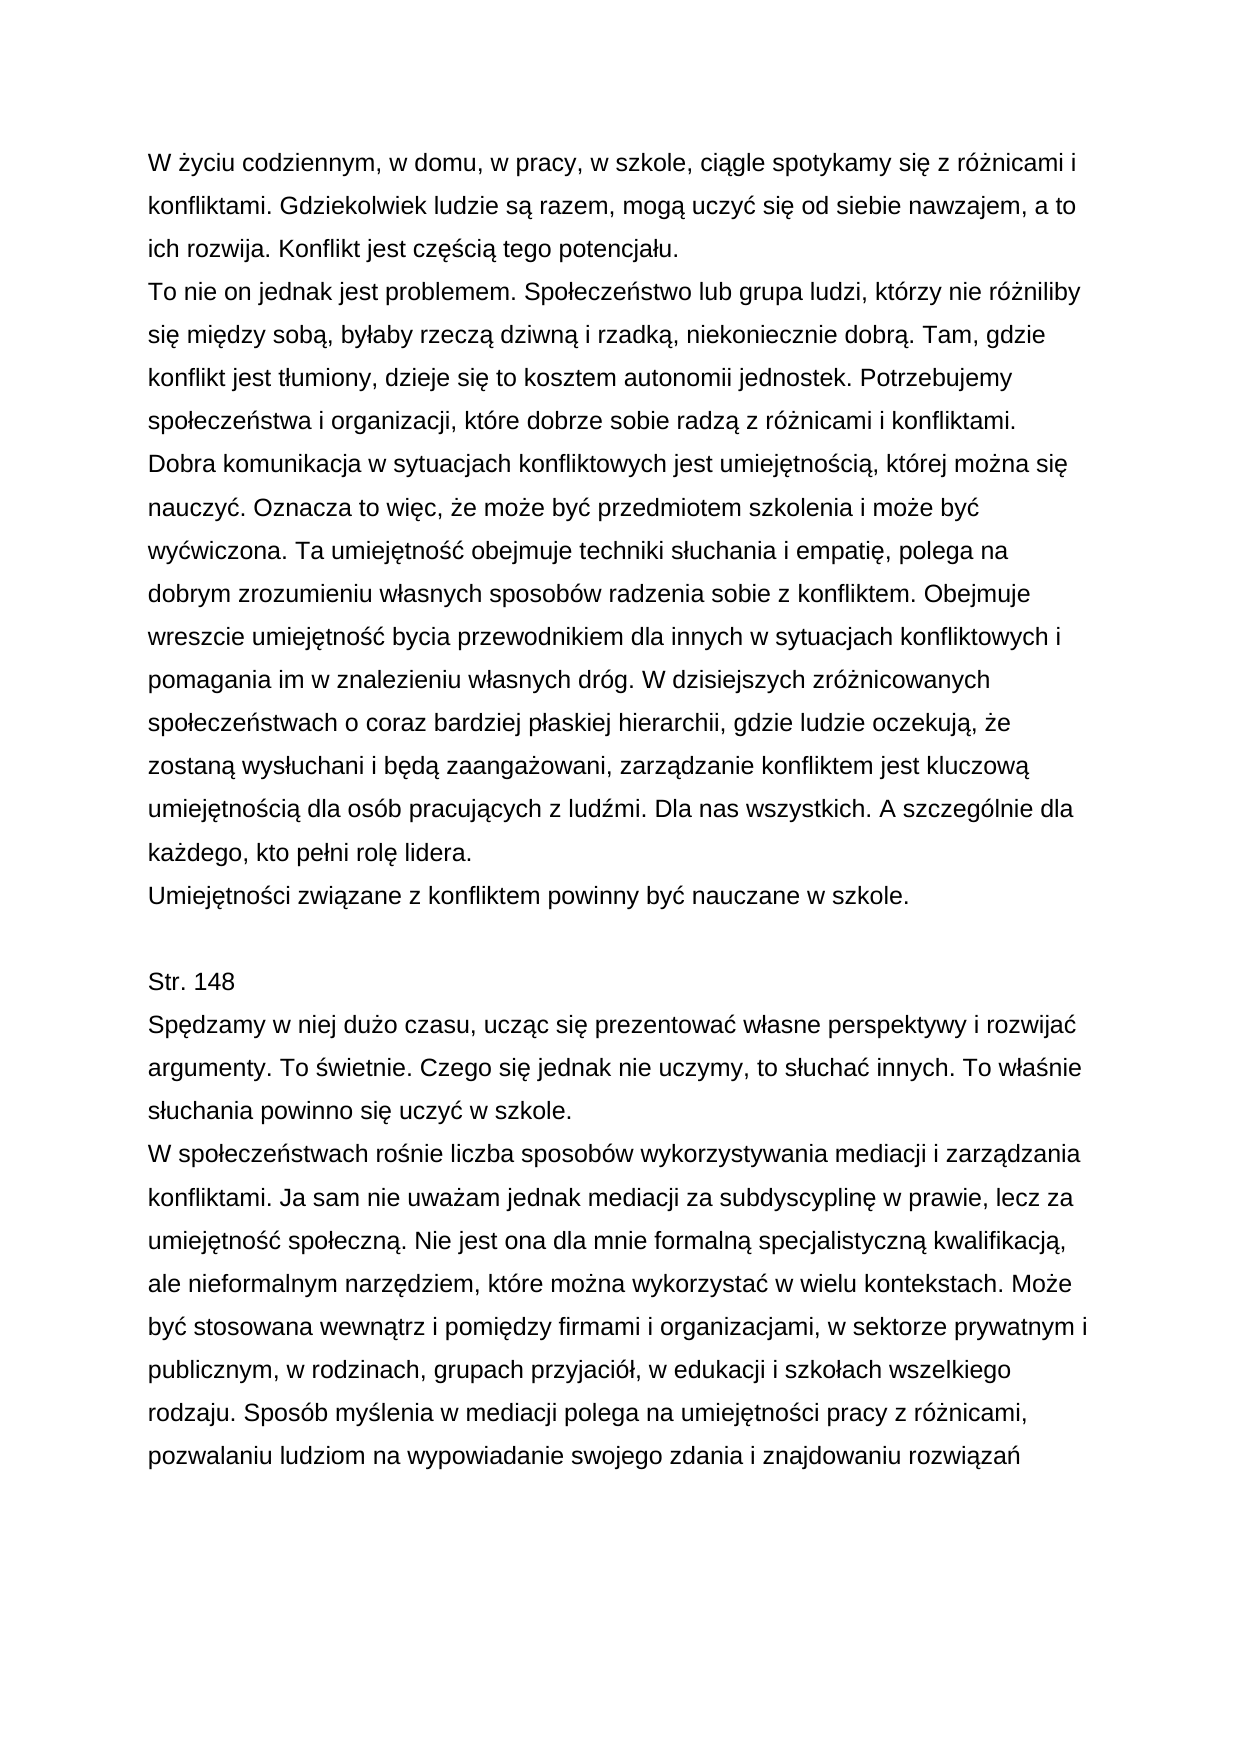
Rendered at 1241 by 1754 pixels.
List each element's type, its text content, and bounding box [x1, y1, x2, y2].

text To nie on jednak jest problemem. Społeczeństwo lub grupa ludzi, którzy nie różniliby się między sobą, byłaby rzeczą dziwną i rzadką, niekoniecznie dobrą. Tam, gdzie konflikt jest tłumiony, dzieje się to kosztem autonomii jednostek. Potrzebujemy społeczeństwa i organizacji, które dobrze sobie radzą z różnicami i konfliktami. [148, 277, 1093, 435]
text Spędzamy w niej dużo czasu, ucząc się prezentować własne perspektywy i rozwijać argumenty. To świetnie. Czego się jednak nie uczymy, to słuchać innych. To właśnie słuchania powinno się uczyć w szkole. [148, 1010, 1093, 1125]
text Umiejętności związane z konfliktem powinny być nauczane w szkole. [148, 881, 1093, 909]
text Str. 148 [148, 967, 1093, 996]
text W życiu codziennym, w domu, w pracy, w szkole, ciągle spotykamy się z różnicami i konfliktami. Gdziekolwiek ludzie są razem, mogą uczyć się od siebie nawzajem, a to ich rozwija. Konflikt jest częścią tego potencjału. [148, 148, 1093, 263]
text W społeczeństwach rośnie liczba sposobów wykorzystywania mediacji i zarządzania konfliktami. Ja sam nie uważam jednak mediacji za subdyscyplinę w prawie, lecz za umiejętność społeczną. Nie jest ona dla mnie formalną specjalistyczną kwalifikacją, ale nieformalnym narzędziem, które można wykorzystać w wielu kontekstach. Może być stosowana wewnątrz i pomiędzy firmami i organizacjami, w sektorze prywatnym i publicznym, w rodzinach, grupach przyjaciół, w edukacji i szkołach wszelkiego rodzaju. Sposób myślenia w mediacji polega na umiejętności pracy z różnicami, pozwalaniu ludziom na wypowiadanie swojego zdania i znajdowaniu rozwiązań [148, 1139, 1093, 1470]
text Dobra komunikacja w sytuacjach konfliktowych jest umiejętnością, której można się nauczyć. Oznacza to więc, że może być przedmiotem szkolenia i może być wyćwiczona. Ta umiejętność obejmuje techniki słuchania i empatię, polega na dobrym zrozumieniu własnych sposobów radzenia sobie z konfliktem. Obejmuje wreszcie umiejętność bycia przewodnikiem dla innych w sytuacjach konfliktowych i pomagania im w znalezieniu własnych dróg. W dzisiejszych zróżnicowanych społeczeństwach o coraz bardziej płaskiej hierarchii, gdzie ludzie oczekują, że zostaną wysłuchani i będą zaangażowani, zarządzanie konfliktem jest kluczową umiejętnością dla osób pracujących z ludźmi. Dla nas wszystkich. A szczególnie dla każdego, kto pełni rolę lidera. [148, 449, 1093, 866]
